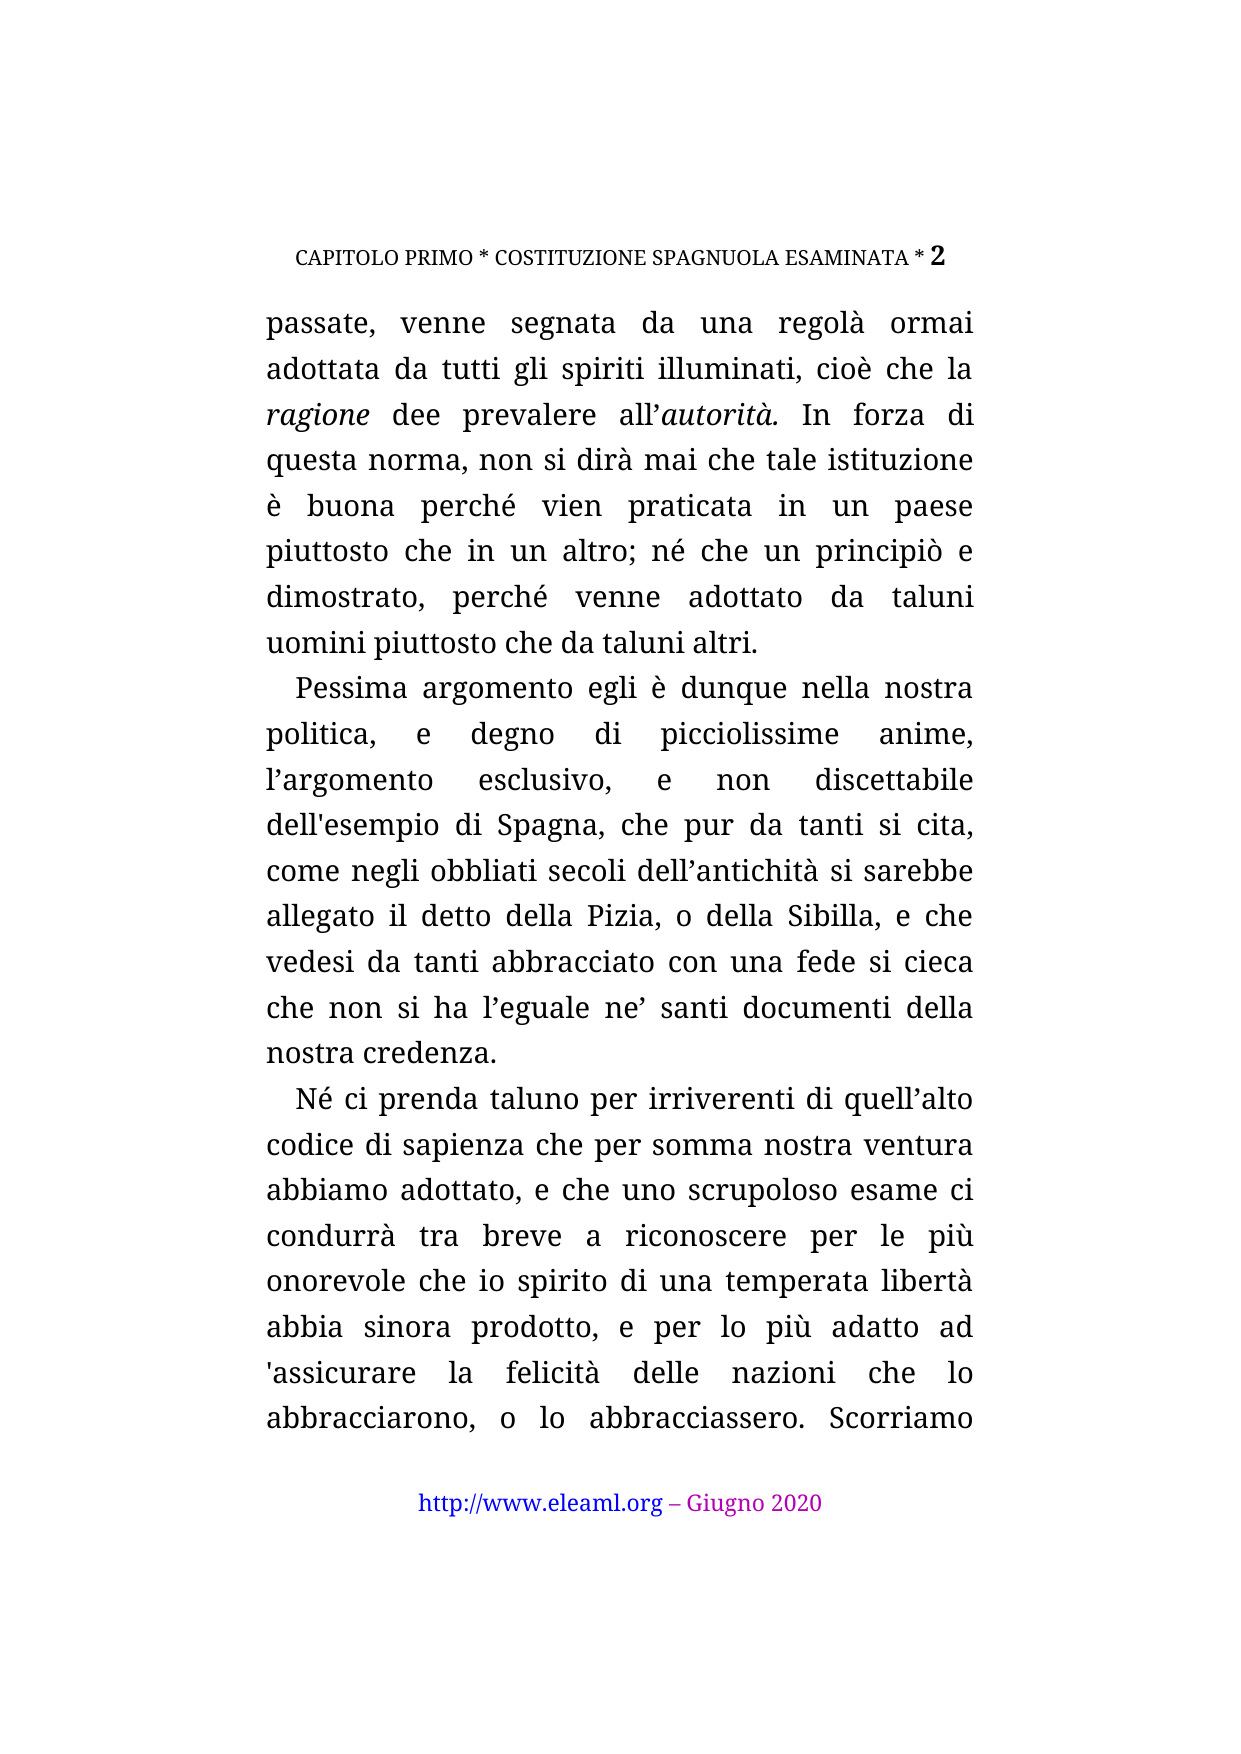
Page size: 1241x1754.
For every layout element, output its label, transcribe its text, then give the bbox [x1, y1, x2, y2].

text Pessima argomento egli è dunque nella nostra politica, e degno di picciolissime anime, l’argomento esclusivo, e non discettabile dell'esempio di Spagna, che pur da tanti si cita, come negli obbliati secoli dell’antichità si sarebbe allegato il detto della Pizia, o della Sibilla, e che vedesi da tanti abbracciato con una fede si cieca che non si ha l’eguale ne’ santi documenti della nostra credenza. [266, 668, 974, 1072]
text Né ci prenda taluno per irriverenti di quell’alto codice di sapienza che per somma nostra ventura abbiamo adottato, e che uno scrupoloso esame ci condurrà tra breve a riconoscere per le più onorevole che io spirito di una temperata libertà abbia sinora prodotto, e per lo più adatto ad 'assicurare la felicità delle nazioni che lo abbracciarono, o lo abbracciassero. Scorriamo [266, 1078, 974, 1437]
text passate, venne segnata da una regolà ormai adottata da tutti gli spiriti illuminati, cioè che la ragione dee prevalere all’autorità. In forza di questa norma, non si dirà mai che tale istituzione è buona perché vien praticata in un paese piuttosto che in un altro; né che un principiò e dimostrato, perché venne adottato da taluni uomini piuttosto che da taluni altri. [266, 303, 974, 662]
